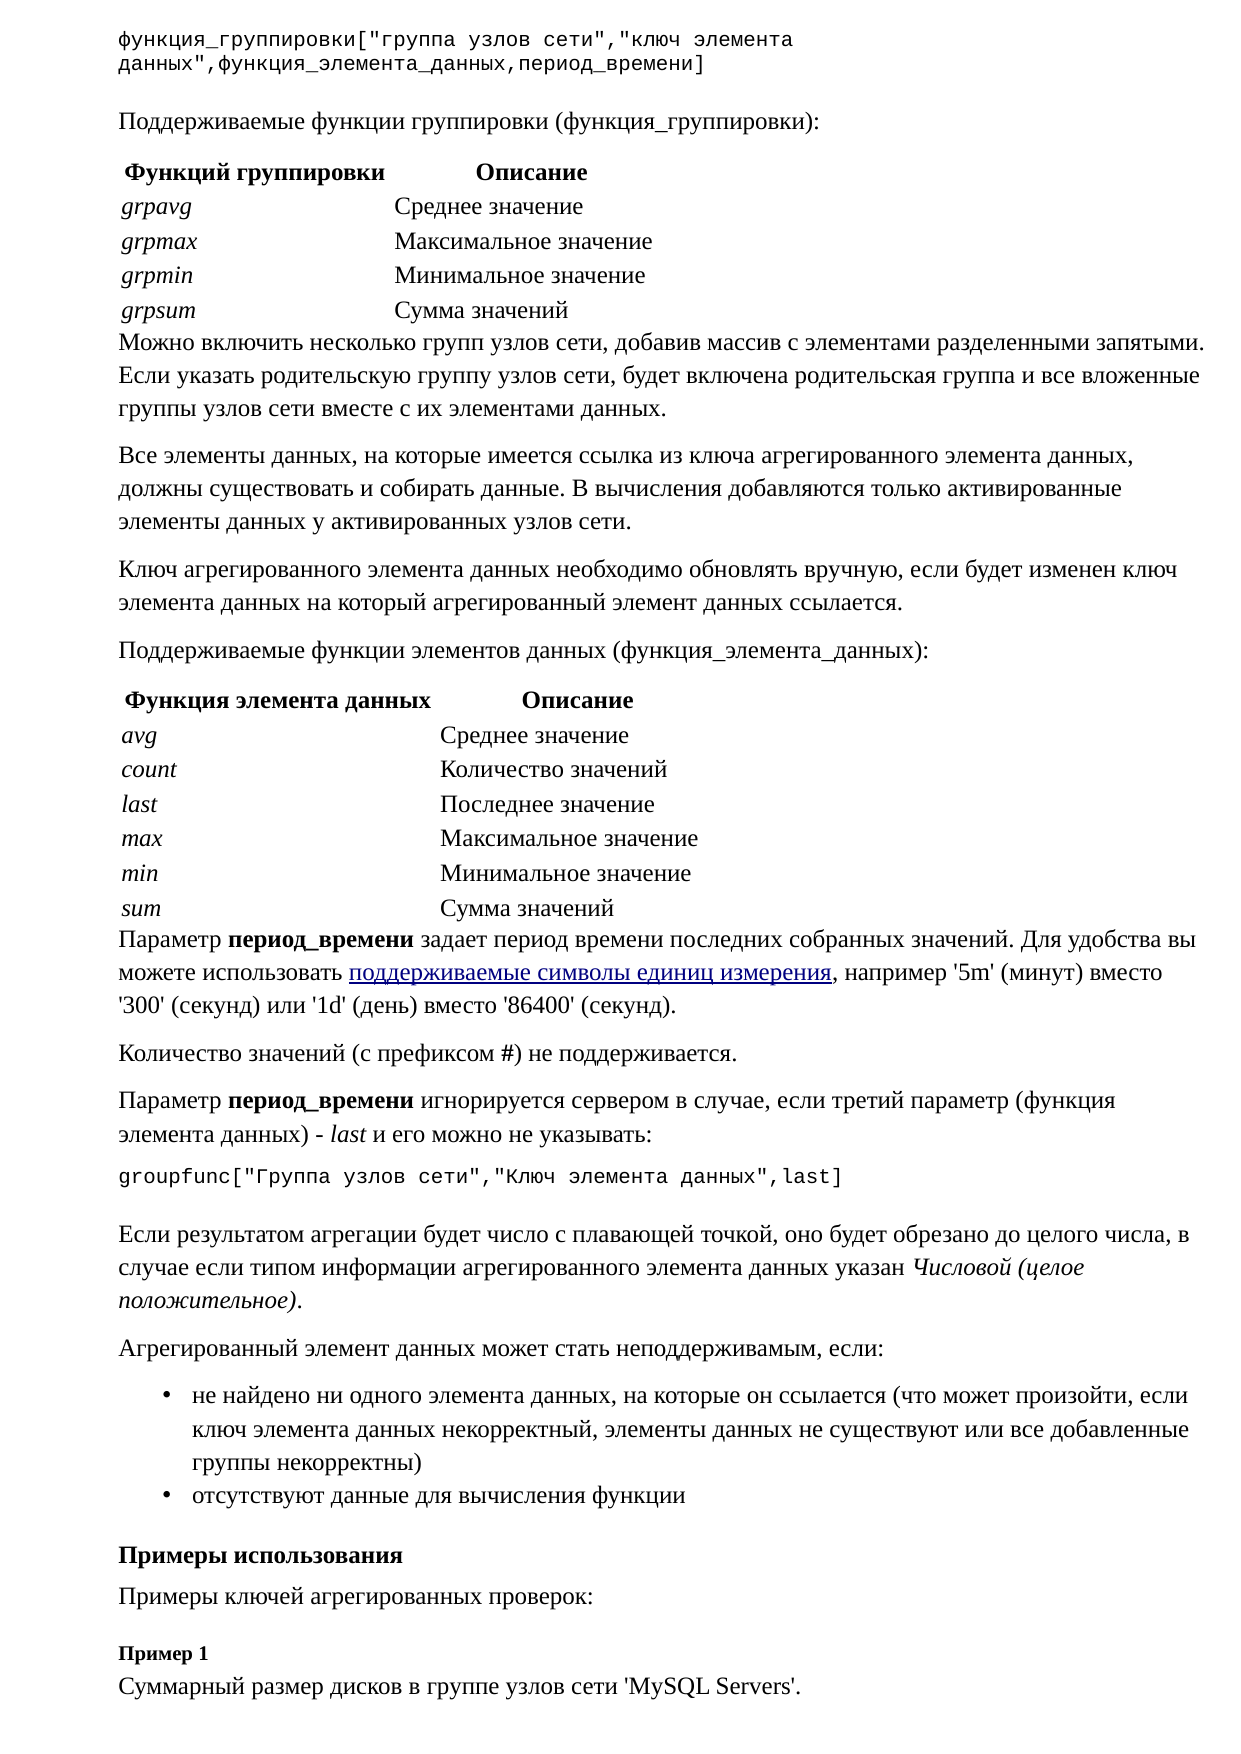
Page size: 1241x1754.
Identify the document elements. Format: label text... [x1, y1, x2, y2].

table_cell Среднее значение [437, 717, 718, 751]
table_cell Количество значений [437, 751, 718, 786]
text Суммарный размер дисков в группе узлов сети 'MySQL Servers'. [118, 1671, 1211, 1700]
table_cell Максимальное значение [391, 223, 672, 258]
text Количество значений (с префиксом #) не поддерживается. [118, 1038, 1211, 1067]
table_header Функция элемента данных [118, 682, 437, 717]
table_cell grpavg [118, 189, 391, 223]
table_cell Минимальное значение [391, 258, 672, 292]
table_cell last [118, 786, 437, 821]
text функция_группировки["группа узлов сети","ключ элемента данных",функция_элемента_данных,период_времени] [118, 29, 1211, 77]
table_cell Сумма значений [437, 890, 718, 924]
list не найдено ни одного элемента данных, на которые он ссылается (что может произойти, если ключ элемента данных некорректный, элементы данных не существуют или все добавленные группы некорректны) [162, 1381, 1211, 1475]
text Параметр период_времени игнорируется сервером в случае, если третий параметр (функция элемента данных) - last и его можно не указывать: [118, 1086, 1211, 1147]
table_cell min [118, 855, 437, 890]
text Параметр период_времени задает период времени последних собранных значений. Для удобства вы можете использовать поддерживаемые символы единиц измерения, например '5m' (минут) вместо '300' (секунд) или '1d' (день) вместо '86400' (секунд). [118, 924, 1211, 1019]
list отсутствуют данные для вычисления функции [162, 1480, 1211, 1508]
table_cell sum [118, 890, 437, 924]
subtitle Примеры использования [118, 1540, 1211, 1568]
text Можно включить несколько групп узлов сети, добавив массив с элементами разделенными запятыми. Если указать родительскую группу узлов сети, будет включена родительская группа и все вложенные группы узлов сети вместе с их элементами данных. [118, 327, 1211, 422]
table_cell avg [118, 717, 437, 751]
table_cell Последнее значение [437, 786, 718, 821]
text Поддерживаемые функции группировки (функция_группировки): [118, 106, 1211, 135]
text Поддерживаемые функции элементов данных (функция_элемента_данных): [118, 635, 1211, 663]
table_cell max [118, 821, 437, 855]
table_header Функций группировки [118, 154, 391, 188]
text Ключ агрегированного элемента данных необходимо обновлять вручную, если будет изменен ключ элемента данных на который агрегированный элемент данных ссылается. [118, 554, 1211, 616]
table_cell grpmax [118, 223, 391, 258]
table_header Описание [437, 682, 718, 717]
text Примеры ключей агрегированных проверок: [118, 1581, 1211, 1610]
table_cell count [118, 751, 437, 786]
table_header Описание [391, 154, 672, 188]
subtitle Пример 1 [118, 1641, 1211, 1665]
table_cell grpmin [118, 258, 391, 292]
text Если результатом агрегации будет число с плавающей точкой, оно будет обрезано до целого числа, в случае если типом информации агрегированного элемента данных указан Числовой (целое положительное). [118, 1219, 1211, 1314]
text groupfunc["Группа узлов сети","Ключ элемента данных",last] [118, 1166, 1211, 1190]
table_cell Среднее значение [391, 189, 672, 223]
table_cell Максимальное значение [437, 821, 718, 855]
table_cell grpsum [118, 292, 391, 327]
text Все элементы данных, на которые имеется ссылка из ключа агрегированного элемента данных, должны существовать и собирать данные. В вычисления добавляются только активированные элементы данных у активированных узлов сети. [118, 440, 1211, 535]
text Агрегированный элемент данных может стать неподдерживамым, если: [118, 1333, 1211, 1362]
table_cell Минимальное значение [437, 855, 718, 890]
table_cell Сумма значений [391, 292, 672, 327]
